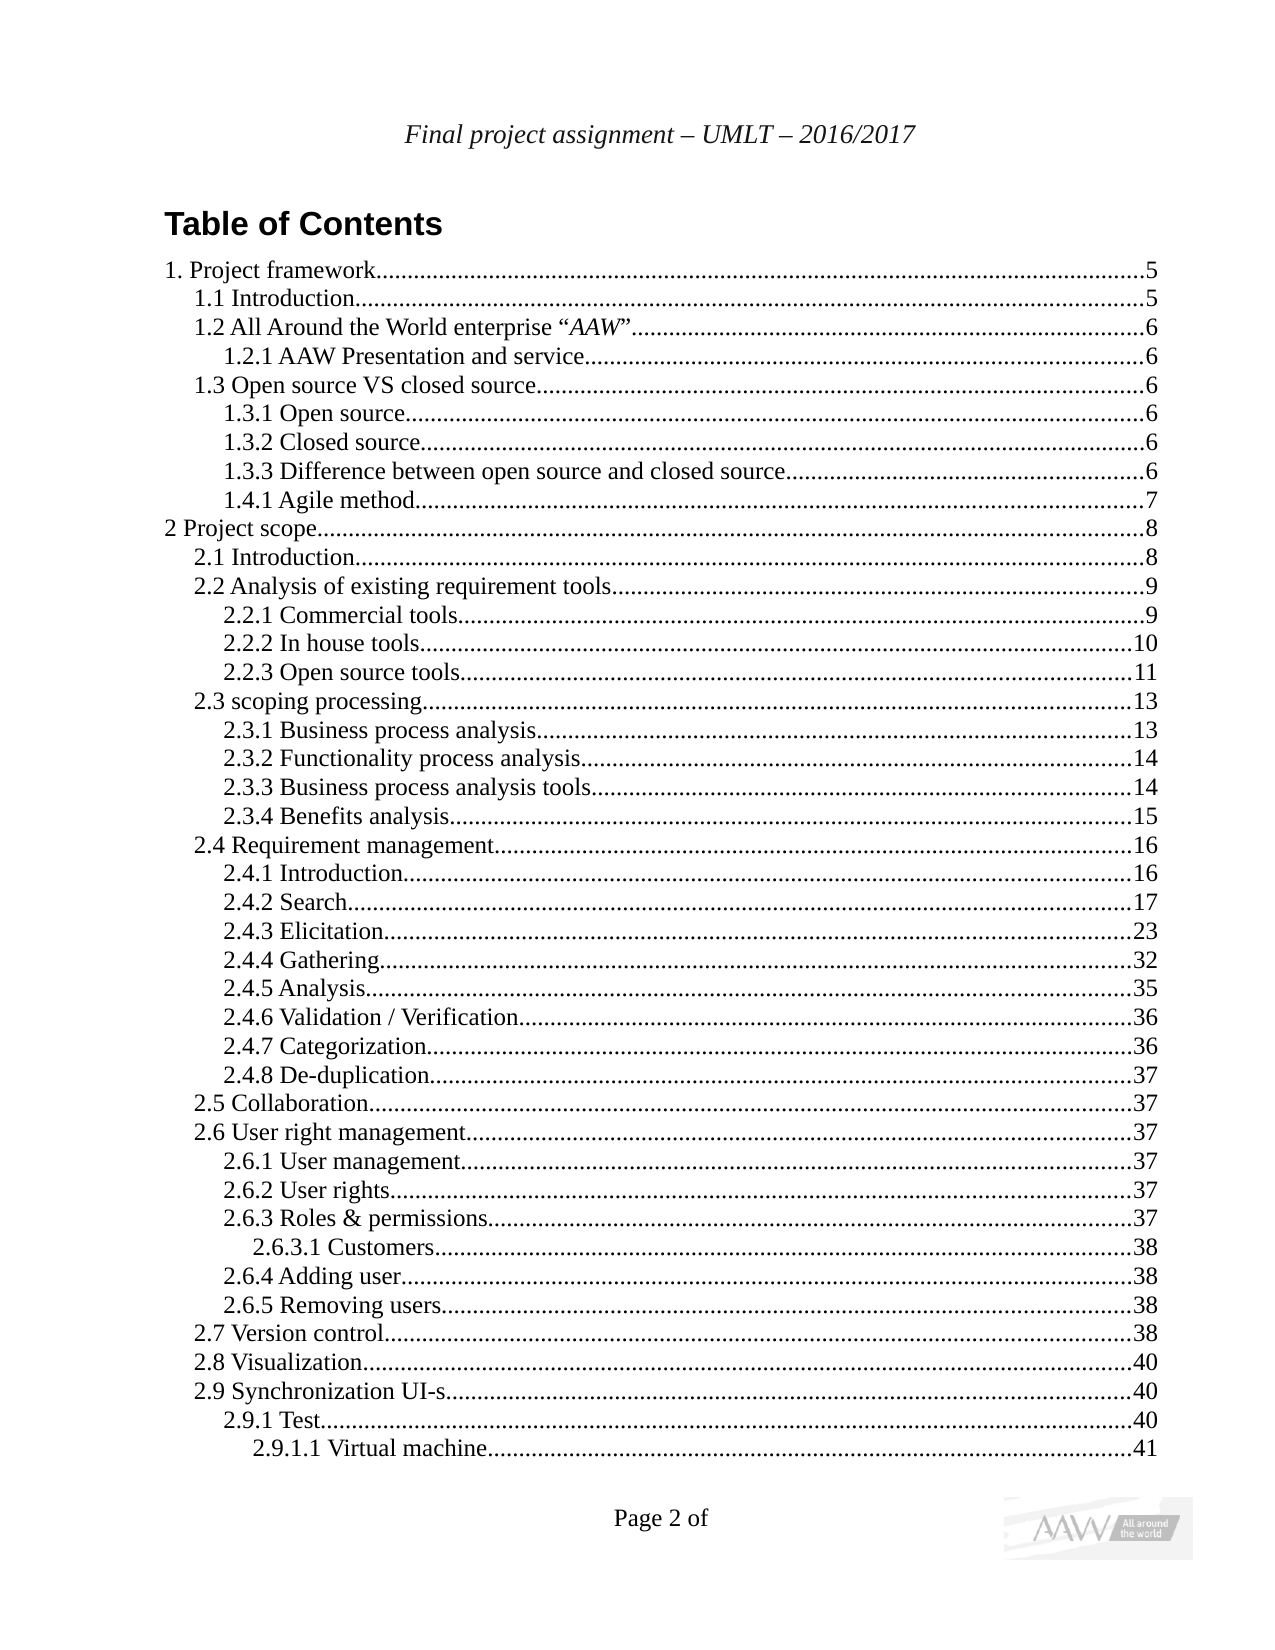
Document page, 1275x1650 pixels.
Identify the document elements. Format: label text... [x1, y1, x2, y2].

text 2.2 Analysis of existing requirement tools 9 [193, 571, 1158, 600]
text 2.7 Version control 38 [193, 1318, 1158, 1347]
text 2.3.1 Business process analysis 13 [223, 715, 1158, 743]
text 2.3 scoping processing 13 [193, 686, 1158, 715]
text 2.3.4 Benefits analysis 15 [223, 801, 1158, 830]
text 2.6.3 Roles & permissions 37 [223, 1203, 1158, 1232]
text 1.4.1 Agile method 7 [223, 485, 1158, 513]
text 1.2.1 AAW Presentation and service 6 [223, 341, 1158, 370]
subtitle Table of Contents [164, 204, 1158, 242]
text 2.6.4 Adding user 38 [223, 1261, 1158, 1290]
text 2.9.1 Test 40 [223, 1405, 1158, 1433]
text 2.8 Visualization 40 [193, 1347, 1158, 1376]
text 2.5 Collaboration 37 [193, 1088, 1158, 1117]
text 2.2.3 Open source tools 11 [223, 657, 1158, 686]
text 2.4.3 Elicitation 23 [223, 916, 1158, 945]
text 2.4.1 Introduction 16 [223, 858, 1158, 887]
text 1.2 All Around the World enterprise “AAW” 6 [193, 312, 1158, 341]
text 2.4.2 Search 17 [223, 887, 1158, 916]
text 2.4.6 Validation / Verification 36 [223, 1002, 1158, 1031]
text 2.4 Requirement management 16 [193, 830, 1158, 858]
text 1.3.3 Difference between open source and closed source 6 [223, 456, 1158, 485]
picture [1003, 1497, 1193, 1560]
text 2.2.1 Commercial tools 9 [223, 600, 1158, 628]
text 2 Project scope 8 [164, 513, 1158, 542]
text 2.6.1 User management 37 [223, 1146, 1158, 1175]
text 1.1 Introduction 5 [193, 283, 1158, 312]
text 2.2.2 In house tools 10 [223, 628, 1158, 657]
text 2.4.4 Gathering 32 [223, 945, 1158, 973]
text 1. Project framework 5 [164, 255, 1158, 283]
text 2.9.1.1 Virtual machine 41 [252, 1433, 1158, 1462]
text 2.9 Synchronization UI-s 40 [193, 1376, 1158, 1405]
text 2.3.3 Business process analysis tools 14 [223, 772, 1158, 801]
text 2.4.7 Categorization 36 [223, 1031, 1158, 1060]
text 1.3 Open source VS closed source 6 [193, 370, 1158, 398]
text 2.6 User right management 37 [193, 1117, 1158, 1146]
text 2.6.5 Removing users 38 [223, 1290, 1158, 1318]
text 1.3.2 Closed source 6 [223, 427, 1158, 456]
text 2.3.2 Functionality process analysis 14 [223, 743, 1158, 772]
text 1.3.1 Open source 6 [223, 398, 1158, 427]
text 2.6.2 User rights 37 [223, 1175, 1158, 1203]
text 2.4.5 Analysis 35 [223, 973, 1158, 1002]
text 2.1 Introduction 8 [193, 542, 1158, 571]
text 2.6.3.1 Customers 38 [252, 1232, 1158, 1261]
text 2.4.8 De-duplication 37 [223, 1060, 1158, 1088]
